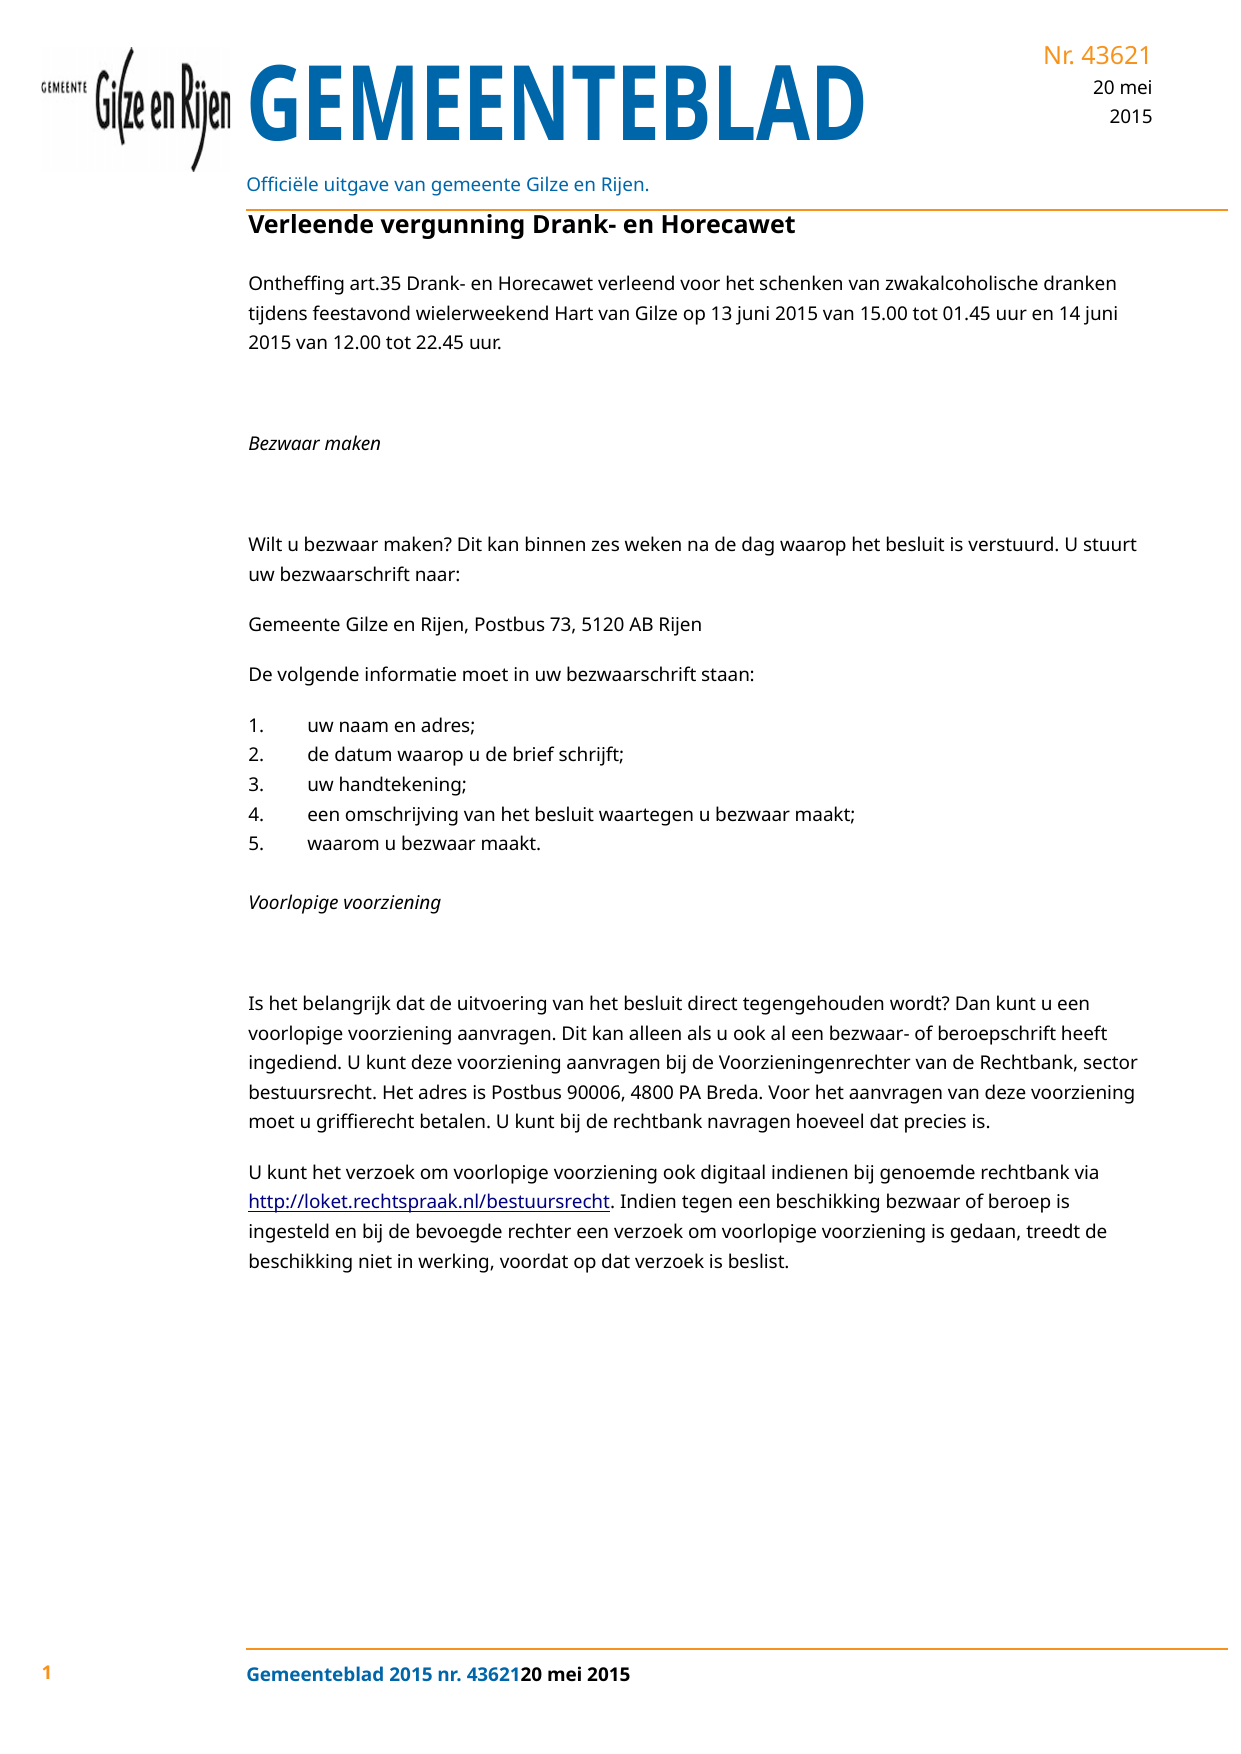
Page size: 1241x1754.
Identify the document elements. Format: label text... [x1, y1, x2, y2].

text Bezwaar maken [248, 430, 1152, 456]
list de datum waarop u de brief schrijft; [248, 742, 1152, 767]
text Ontheffing art.35 Drank- en Horecawet verleend voor het schenken van zwakalcoholische dranken tijdens feestavond wielerweekend Hart van Gilze op 13 juni 2015 van 15.00 tot 01.45 uur en 14 juni 2015 van 12.00 tot 22.45 uur. [248, 270, 1152, 355]
text Voorlopige voorziening [248, 889, 1152, 915]
text Wilt u bezwaar maken? Dit kan binnen zes weken na de dag waarop het besluit is verstuurd. U stuurt uw bezwaarschrift naar: [248, 531, 1152, 586]
list waarom u bezwaar maakt. [248, 830, 1152, 856]
text U kunt het verzoek om voorlopige voorziening ook digitaal indienen bij genoemde rechtbank via http://loket.rechtspraak.nl/bestuursrecht. Indien tegen een beschikking bezwaar of beroep is ingesteld en bij de bevoegde rechter een verzoek om voorlopige voorziening is gedaan, treedt de beschikking niet in werking, voordat op dat verzoek is beslist. [248, 1159, 1152, 1273]
text Gemeente Gilze en Rijen, Postbus 73, 5120 AB Rijen [248, 611, 1152, 637]
list uw handtekening; [248, 771, 1152, 797]
text Is het belangrijk dat de uitvoering van het besluit direct tegengehouden wordt? Dan kunt u een voorlopige voorziening aanvragen. Dit kan alleen als u ook al een bezwaar- of beroepschrift heeft ingediend. U kunt deze voorziening aanvragen bij de Voorzieningenrechter van de Rechtbank, sector bestuursrecht. Het adres is Postbus 90006, 4800 PA Breda. Voor het aanvragen van deze voorziening moet u griffierecht betalen. U kunt bij de rechtbank navragen hoeveel dat precies is. [248, 990, 1152, 1134]
text De volgende informatie moet in uw bezwaarschrift staan: [248, 662, 1152, 687]
picture [41, 47, 231, 172]
list een omschrijving van het besluit waartegen u bezwaar maakt; [248, 801, 1152, 826]
text Verleende vergunning Drank- en Horecawet [248, 211, 1152, 241]
list uw naam en adres; [248, 712, 1152, 738]
